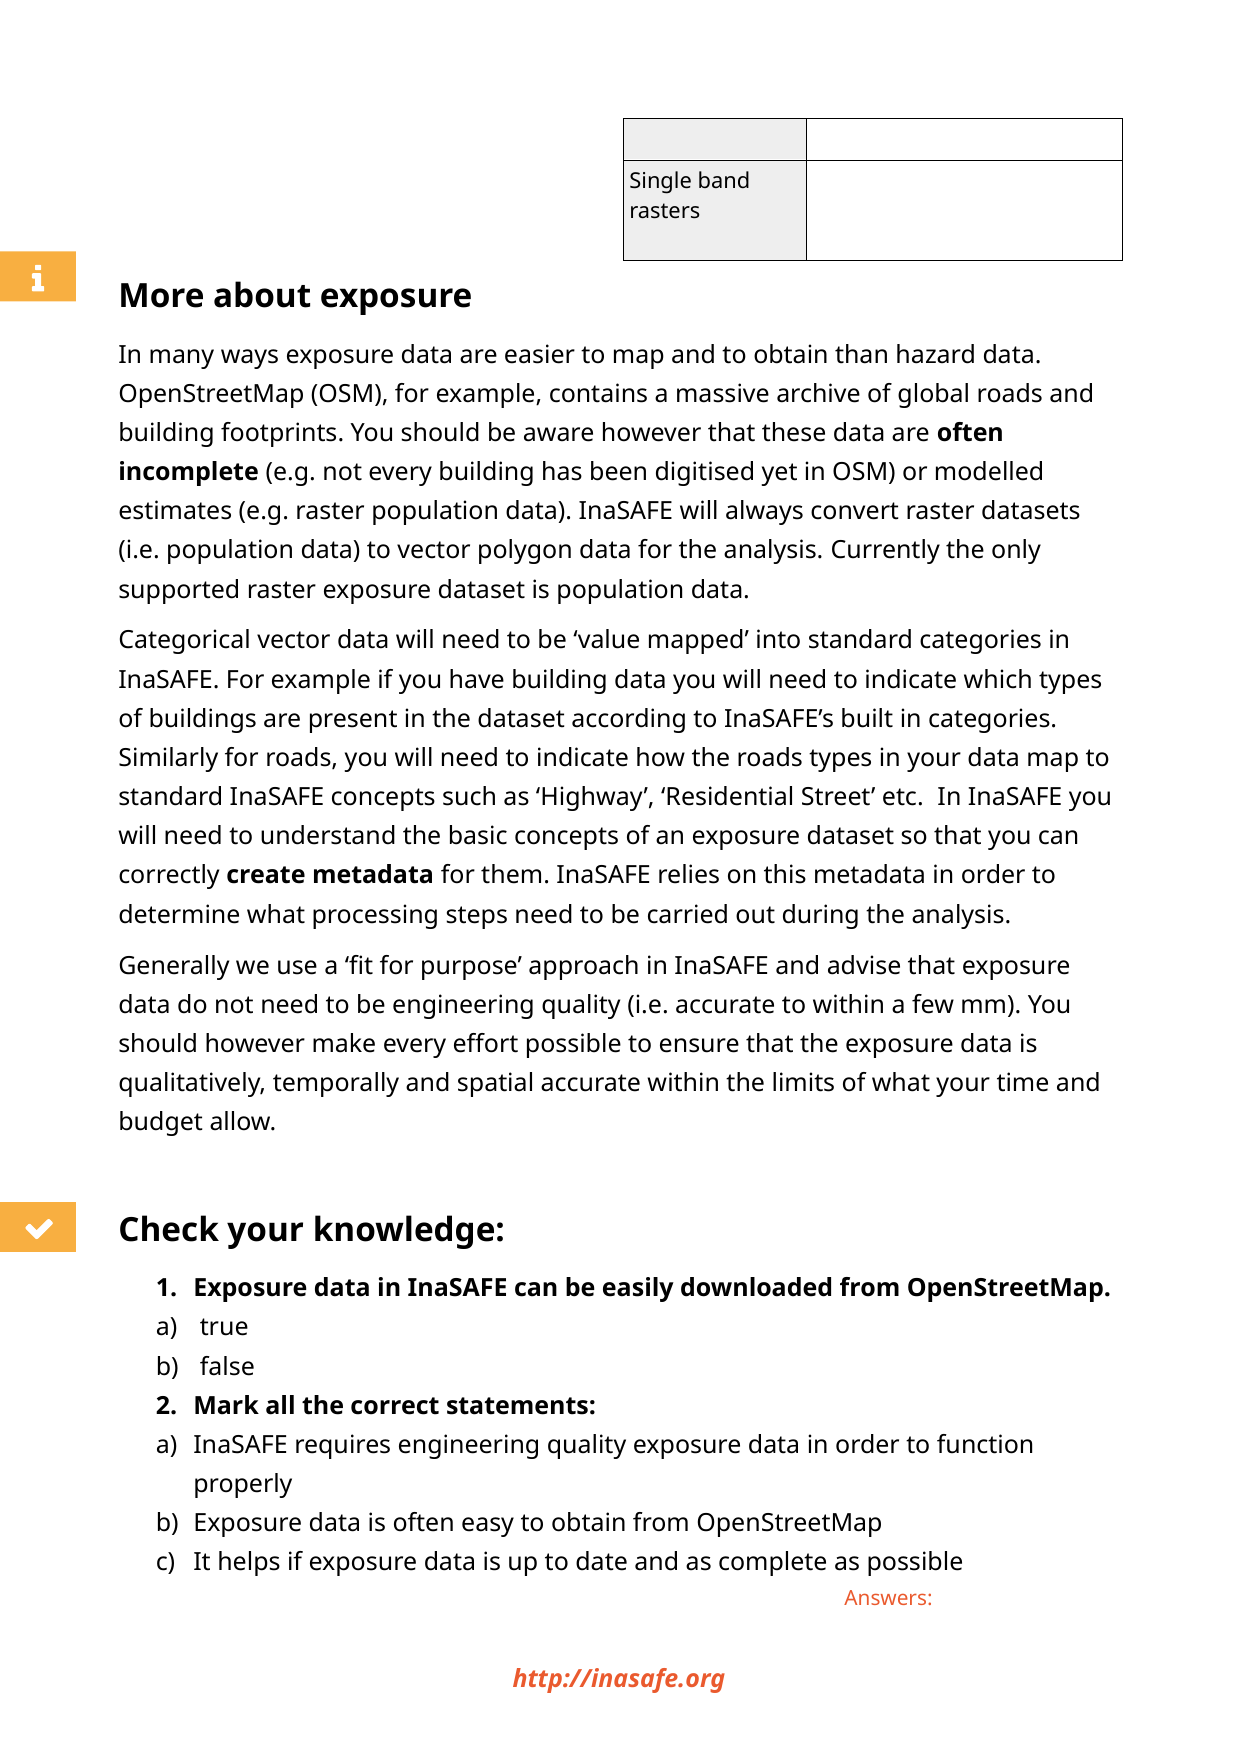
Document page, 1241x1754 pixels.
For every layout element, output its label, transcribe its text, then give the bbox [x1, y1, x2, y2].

list Exposure data in InaSAFE can be easily downloaded from OpenStreetMap. [156, 1270, 1122, 1304]
list true [156, 1309, 1122, 1343]
table_cell [624, 119, 806, 159]
table_cell [807, 161, 1122, 260]
text In many ways exposure data are easier to map and to obtain than hazard data. OpenStreetMap (OSM), for example, contains a massive archive of global roads and building footprints. You should be aware however that these data are often incomplete (e.g. not every building has been digitised yet in OSM) or modelled estimates (e.g. raster population data). InaSAFE will always convert raster datasets (i.e. population data) to vector polygon data for the analysis. Currently the only supported raster exposure dataset is population data. [118, 336, 1122, 605]
list InaSAFE requires engineering quality exposure data in order to function properly [156, 1426, 1122, 1500]
table_cell [807, 119, 1122, 159]
subtitle Check your knowledge: [118, 1206, 1122, 1251]
subtitle More about exposure [118, 272, 1122, 318]
list It helps if exposure data is up to date and as complete as possible [156, 1544, 1122, 1578]
list false [156, 1348, 1122, 1382]
text Categorical vector data will need to be ‘value mapped’ into standard categories in InaSAFE. For example if you have building data you will need to indicate which types of buildings are present in the dataset according to InaSAFE’s built in categories. Similarly for roads, you will need to indicate how the roads types in your data map to standard InaSAFE concepts such as ‘Highway’, ‘Residential Street’ etc. In InaSAFE you will need to understand the basic concepts of an exposure dataset so that you can correctly create metadata for them. InaSAFE relies on this metadata in order to determine what processing steps need to be carried out during the analysis. [118, 622, 1122, 930]
text Answers: [118, 1583, 1122, 1612]
list Mark all the correct statements: [156, 1387, 1122, 1421]
text Generally we use a ‘fit for purpose’ approach in InaSAFE and advise that exposure data do not need to be engineering quality (i.e. accurate to within a few mm). You should however make every effort possible to ensure that the exposure data is qualitatively, temporally and spatial accurate within the limits of what your time and budget allow. [118, 947, 1122, 1138]
table_cell Single band rasters [624, 161, 806, 260]
list Exposure data is often easy to obtain from OpenStreetMap [156, 1505, 1122, 1539]
